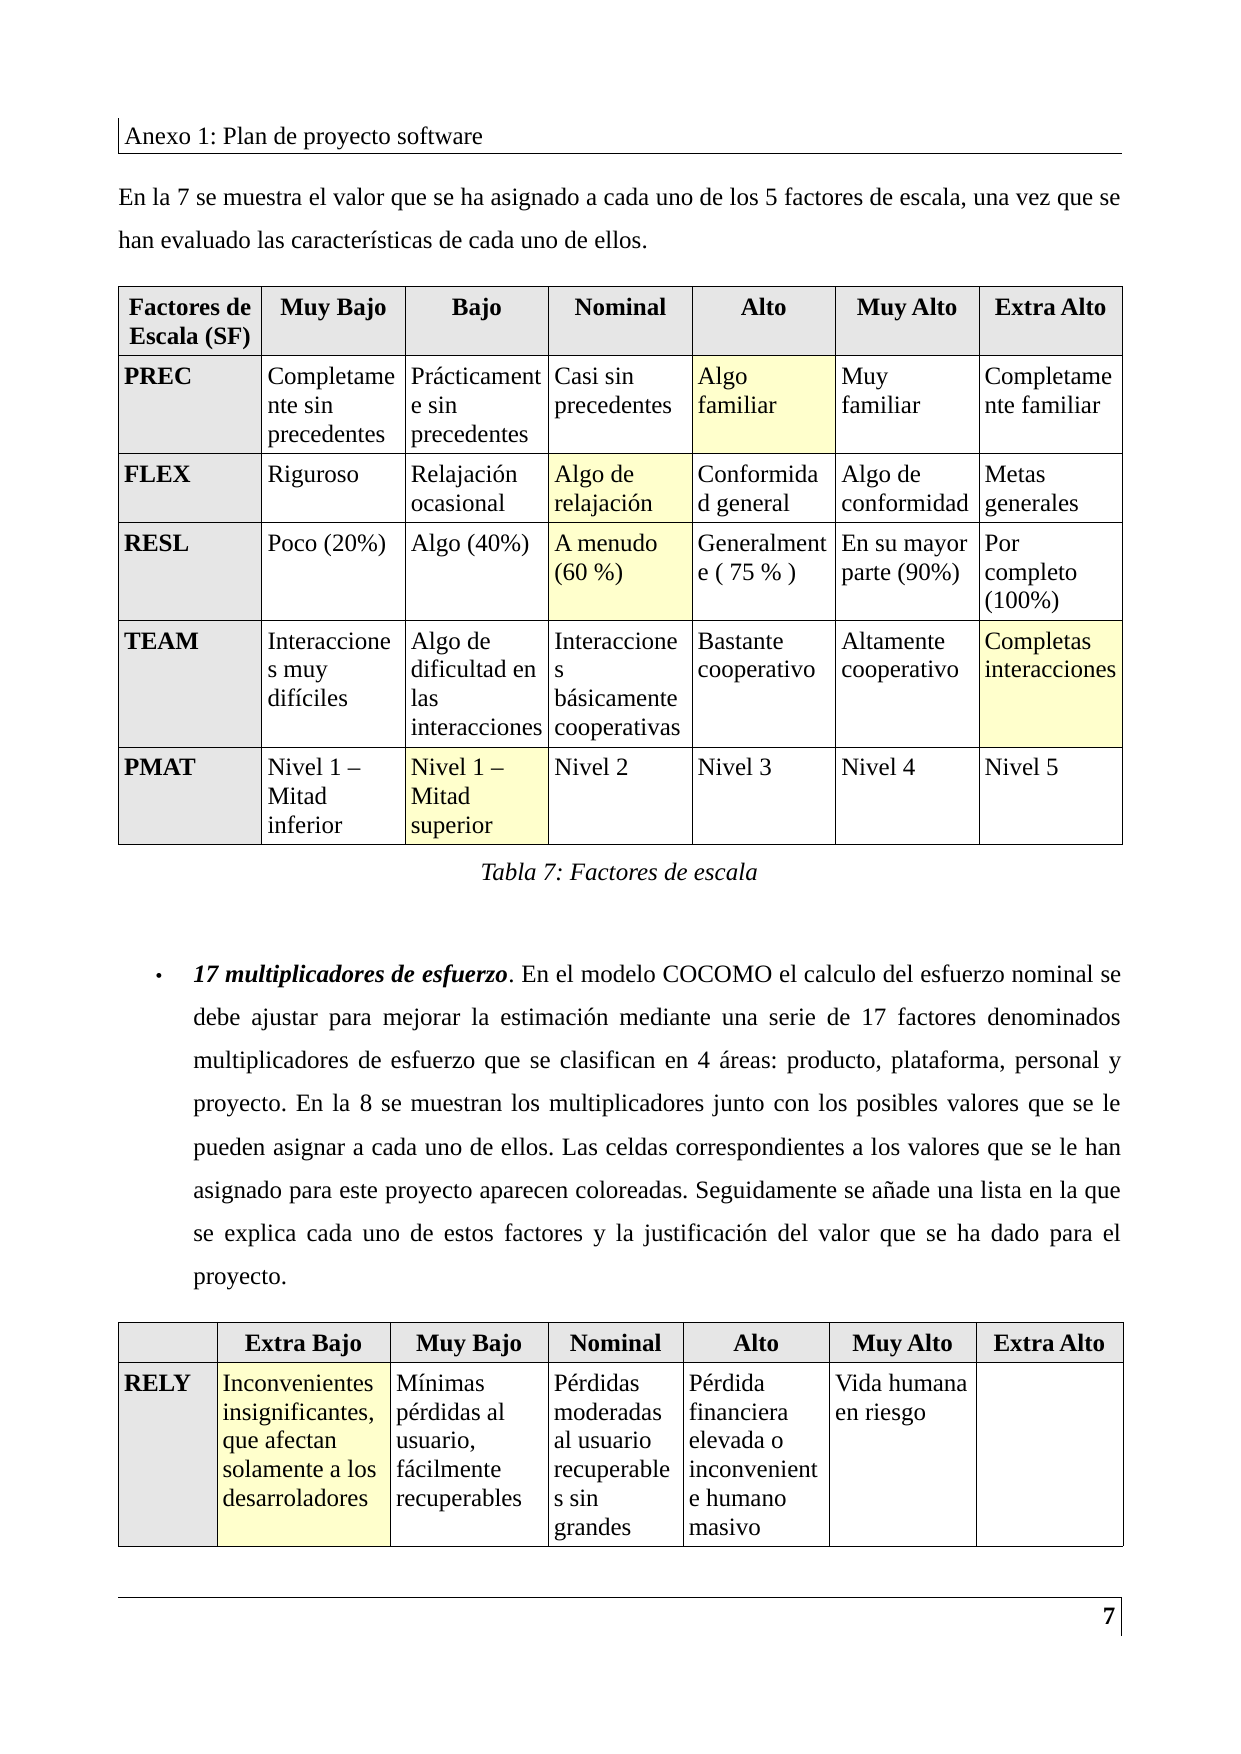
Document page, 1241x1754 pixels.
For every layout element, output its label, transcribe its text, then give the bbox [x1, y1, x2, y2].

table_cell RESL [119, 523, 261, 620]
table_cell Algo de conformidad [836, 454, 979, 522]
table_cell TEAM [119, 621, 261, 747]
table_header Muy Alto [830, 1323, 976, 1362]
table_cell A menudo (60 %) [549, 523, 692, 620]
table_header Muy Bajo [391, 1323, 548, 1362]
table_cell RELY [119, 1363, 217, 1546]
table_cell Nivel 5 [980, 748, 1122, 844]
table_cell Interacciones muy difíciles [262, 621, 405, 747]
table_cell Pérdidas moderadas al usuario recuperables sin grandes [549, 1363, 683, 1546]
table_cell Nivel 1 – Mitad superior [406, 748, 548, 844]
table_cell En su mayor parte (90%) [836, 523, 979, 620]
table_cell Completas interacciones [980, 621, 1122, 747]
table_cell Altamente cooperativo [836, 621, 979, 747]
table_header Extra Bajo [218, 1323, 390, 1362]
table_header Bajo [406, 287, 548, 355]
table_header Nominal [549, 287, 692, 355]
table_cell Algo de relajación [549, 454, 692, 522]
table_cell FLEX [119, 454, 261, 522]
table_header Extra Alto [977, 1323, 1123, 1362]
table_cell Completamente sin precedentes [262, 356, 405, 453]
text Tabla 7: Factores de escala [118, 857, 1122, 886]
table_cell Por completo (100%) [980, 523, 1122, 620]
table_cell Nivel 2 [549, 748, 692, 844]
list 17 multiplicadores de esfuerzo. En el modelo COCOMO el calculo del esfuerzo nominal se debe ajustar para mejorar la estimación mediante una serie de 17 factores denominados multiplicadores de esfuerzo que se clasifican en 4 áreas: producto, plataforma, personal y proyecto. En la Tabla 8 se muestran los multiplicadores junto con los posibles valores que se le pueden asignar a cada uno de ellos. Las celdas correspondientes a los valores que se le han asignado para este proyecto aparecen coloreadas. Seguidamente se añade una lista en la que se explica cada uno de estos factores y la justificación del valor que se ha dado para el proyecto. [156, 959, 1122, 1290]
table_cell Completamente familiar [980, 356, 1122, 453]
table_cell Conformidad general [693, 454, 835, 522]
table_header Alto [684, 1323, 829, 1362]
table_cell Relajación ocasional [406, 454, 548, 522]
table_cell Generalmente ( 75 % ) [693, 523, 835, 620]
table_cell Vida humana en riesgo [830, 1363, 976, 1546]
table_cell Nivel 1 – Mitad inferior [262, 748, 405, 844]
table_header Muy Bajo [262, 287, 405, 355]
table_cell Prácticamente sin precedentes [406, 356, 548, 453]
table_cell Algo familiar [693, 356, 835, 453]
table_header Nominal [549, 1323, 683, 1362]
table_cell Pérdida financiera elevada o inconveniente humano masivo [684, 1363, 829, 1546]
table_cell Algo (40%) [406, 523, 548, 620]
table_cell [977, 1363, 1123, 1546]
table_cell PREC [119, 356, 261, 453]
table_cell Riguroso [262, 454, 405, 522]
table_cell Muy familiar [836, 356, 979, 453]
table_cell PMAT [119, 748, 261, 844]
table_header Muy Alto [836, 287, 979, 355]
table_cell Nivel 4 [836, 748, 979, 844]
table_header Factores de Escala (SF) [119, 287, 261, 355]
table_header [119, 1323, 217, 1362]
table_header Extra Alto [980, 287, 1122, 355]
table_cell Inconvenientes insignificantes, que afectan solamente a los desarroladores [218, 1363, 390, 1546]
table_cell Mínimas pérdidas al usuario, fácilmente recuperables [391, 1363, 548, 1546]
table_cell Nivel 3 [693, 748, 835, 844]
table_cell Algo de dificultad en las interacciones [406, 621, 548, 747]
table_cell Bastante cooperativo [693, 621, 835, 747]
table_cell Metas generales [980, 454, 1122, 522]
table_cell Interacciones básicamente cooperativas [549, 621, 692, 747]
table_header Alto [693, 287, 835, 355]
table_cell Casi sin precedentes [549, 356, 692, 453]
text En la Tabla 7 se muestra el valor que se ha asignado a cada uno de los 5 factores de escala, una vez que se han evaluado las características de cada uno de ellos. [118, 182, 1122, 254]
table_cell Poco (20%) [262, 523, 405, 620]
